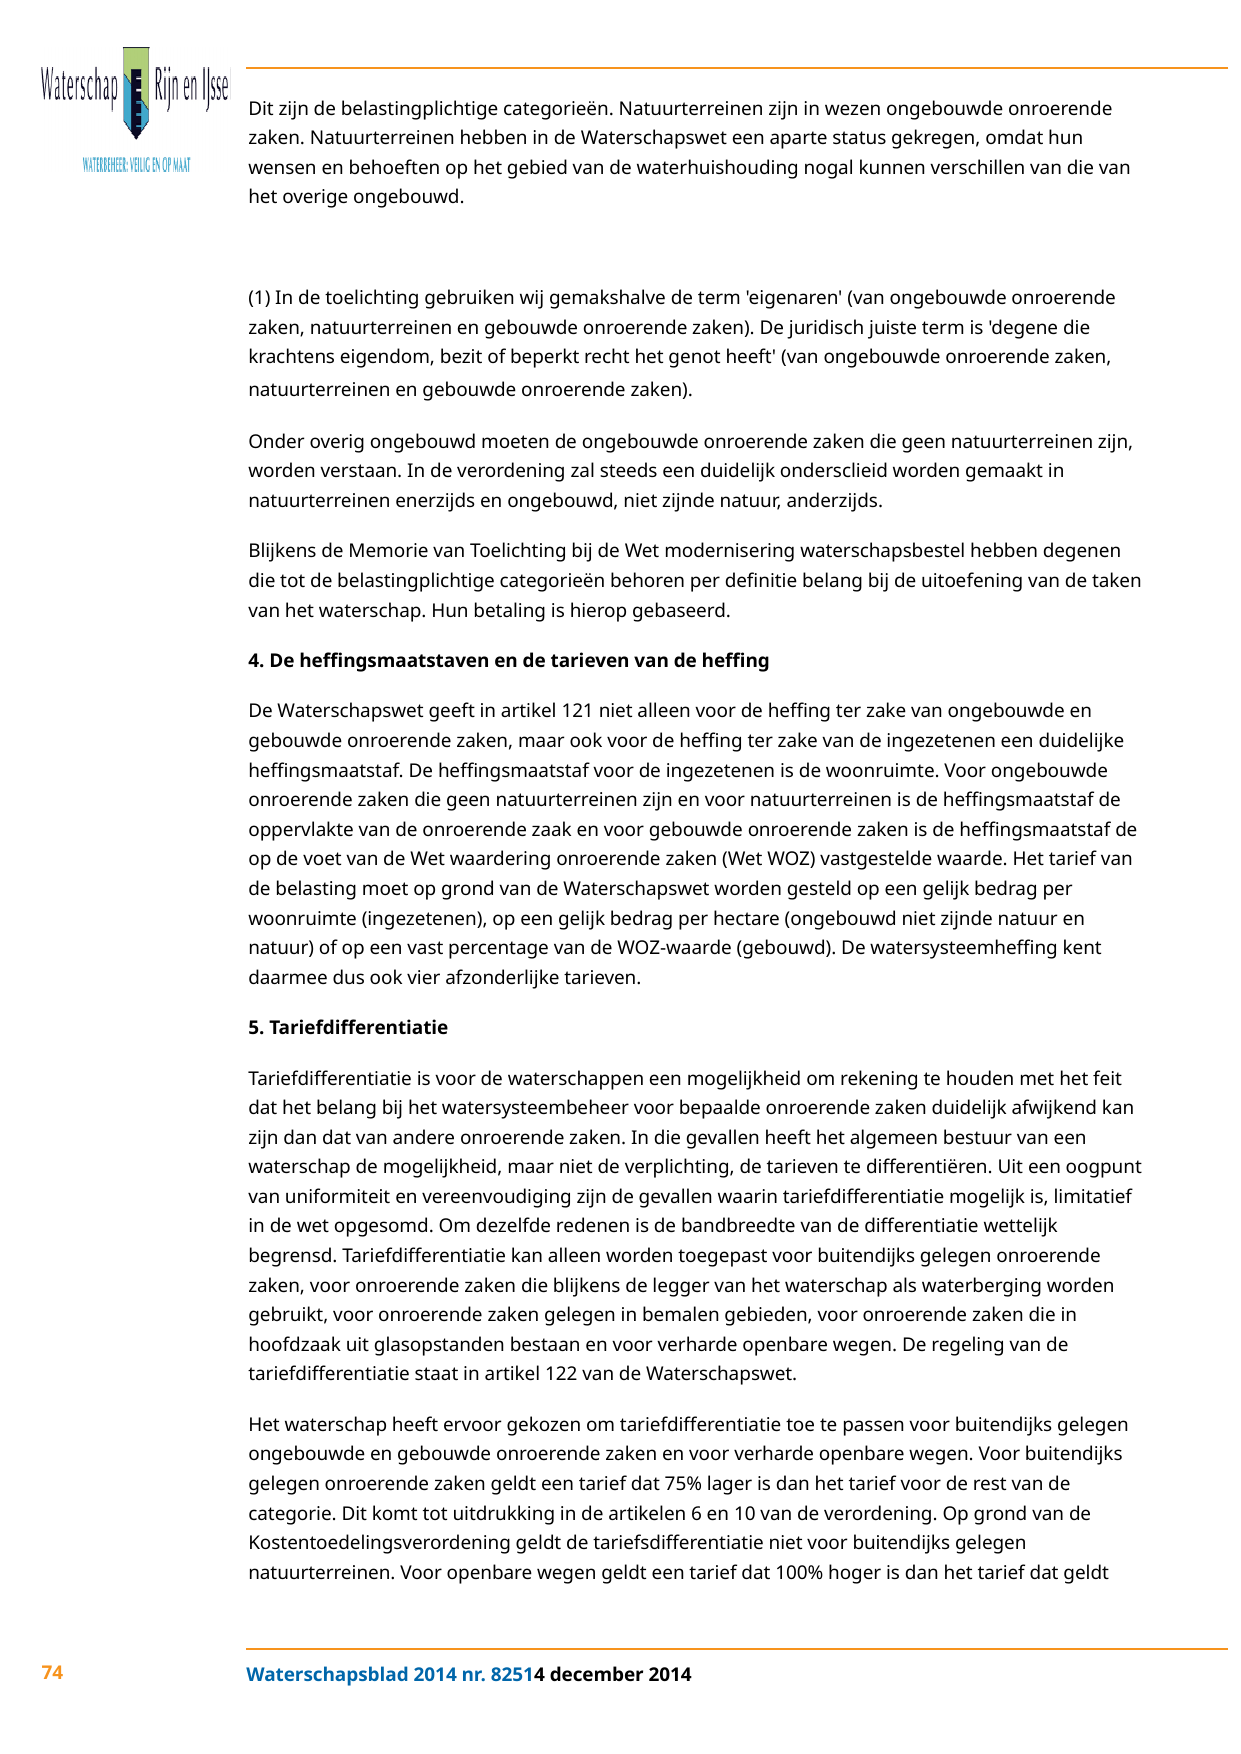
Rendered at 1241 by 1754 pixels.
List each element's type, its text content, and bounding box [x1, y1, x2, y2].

text Dit zijn de belastingplichtige categorieën. Natuurterreinen zijn in wezen ongebouwde onroerende zaken. Natuurterreinen hebben in de Waterschapswet een aparte status gekregen, omdat hun wensen en behoeften op het gebied van de waterhuishouding nogal kunnen verschillen van die van het overige ongebouwd. [248, 95, 1152, 209]
text (1) In de toelichting gebruiken wij gemakshalve de term 'eigenaren' (van ongebouwde onroerende zaken, natuurterreinen en gebouwde onroerende zaken). De juridisch juiste term is 'degene die krachtens eigendom, bezit of beperkt recht het genot heeft' (van ongebouwde onroerende zaken, natuurterreinen en gebouwde onroerende zaken). [248, 284, 1152, 403]
text 4. De heffingsmaatstaven en de tarieven van de heffing [248, 647, 1152, 673]
picture [41, 47, 231, 172]
text Tariefdifferentiatie is voor de waterschappen een mogelijkheid om rekening te houden met het feit dat het belang bij het watersysteembeheer voor bepaalde onroerende zaken duidelijk afwijkend kan zijn dan dat van andere onroerende zaken. In die gevallen heeft het algemeen bestuur van een waterschap de mogelijkheid, maar niet de verplichting, de tarieven te differentiëren. Uit een oogpunt van uniformiteit en vereenvoudiging zijn de gevallen waarin tariefdifferentiatie mogelijk is, limitatief in de wet opgesomd. Om dezelfde redenen is de bandbreedte van de differentiatie wettelijk begrensd. Tariefdifferentiatie kan alleen worden toegepast voor buitendijks gelegen onroerende zaken, voor onroerende zaken die blijkens de legger van het waterschap als waterberging worden gebruikt, voor onroerende zaken gelegen in bemalen gebieden, voor onroerende zaken die in hoofdzaak uit glasopstanden bestaan en voor verharde openbare wegen. De regeling van de tariefdifferentiatie staat in artikel 122 van de Waterschapswet. [248, 1065, 1152, 1386]
text Onder overig ongebouwd moeten de ongebouwde onroerende zaken die geen natuurterreinen zijn, worden verstaan. In de verordening zal steeds een duidelijk ondersclieid worden gemaakt in natuurterreinen enerzijds en ongebouwd, niet zijnde natuur, anderzijds. [248, 428, 1152, 513]
text 5. Tariefdifferentiatie [248, 1014, 1152, 1040]
text Het waterschap heeft ervoor gekozen om tariefdifferentiatie toe te passen voor buitendijks gelegen ongebouwde en gebouwde onroerende zaken en voor verharde openbare wegen. Voor buitendijks gelegen onroerende zaken geldt een tarief dat 75% lager is dan het tarief voor de rest van de categorie. Dit komt tot uitdrukking in de artikelen 6 en 10 van de verordening. Op grond van de Kostentoedelingsverordening geldt de tariefsdifferentiatie niet voor buitendijks gelegen natuurterreinen. Voor openbare wegen geldt een tarief dat 100% hoger is dan het tarief dat geldt [248, 1411, 1152, 1584]
text De Waterschapswet geeft in artikel 121 niet alleen voor de heffing ter zake van ongebouwde en gebouwde onroerende zaken, maar ook voor de heffing ter zake van de ingezetenen een duidelijke heffingsmaatstaf. De heffingsmaatstaf voor de ingezetenen is de woonruimte. Voor ongebouwde onroerende zaken die geen natuurterreinen zijn en voor natuurterreinen is de heffingsmaatstaf de oppervlakte van de onroerende zaak en voor gebouwde onroerende zaken is de heffingsmaatstaf de op de voet van de Wet waardering onroerende zaken (Wet WOZ) vastgestelde waarde. Het tarief van de belasting moet op grond van de Waterschapswet worden gesteld op een gelijk bedrag per woonruimte (ingezetenen), op een gelijk bedrag per hectare (ongebouwd niet zijnde natuur en natuur) of op een vast percentage van de WOZ-waarde (gebouwd). De watersysteemheffing kent daarmee dus ook vier afzonderlijke tarieven. [248, 698, 1152, 989]
text Blijkens de Memorie van Toelichting bij de Wet modernisering waterschapsbestel hebben degenen die tot de belastingplichtige categorieën behoren per definitie belang bij de uitoefening van de taken van het waterschap. Hun betaling is hierop gebaseerd. [248, 538, 1152, 622]
